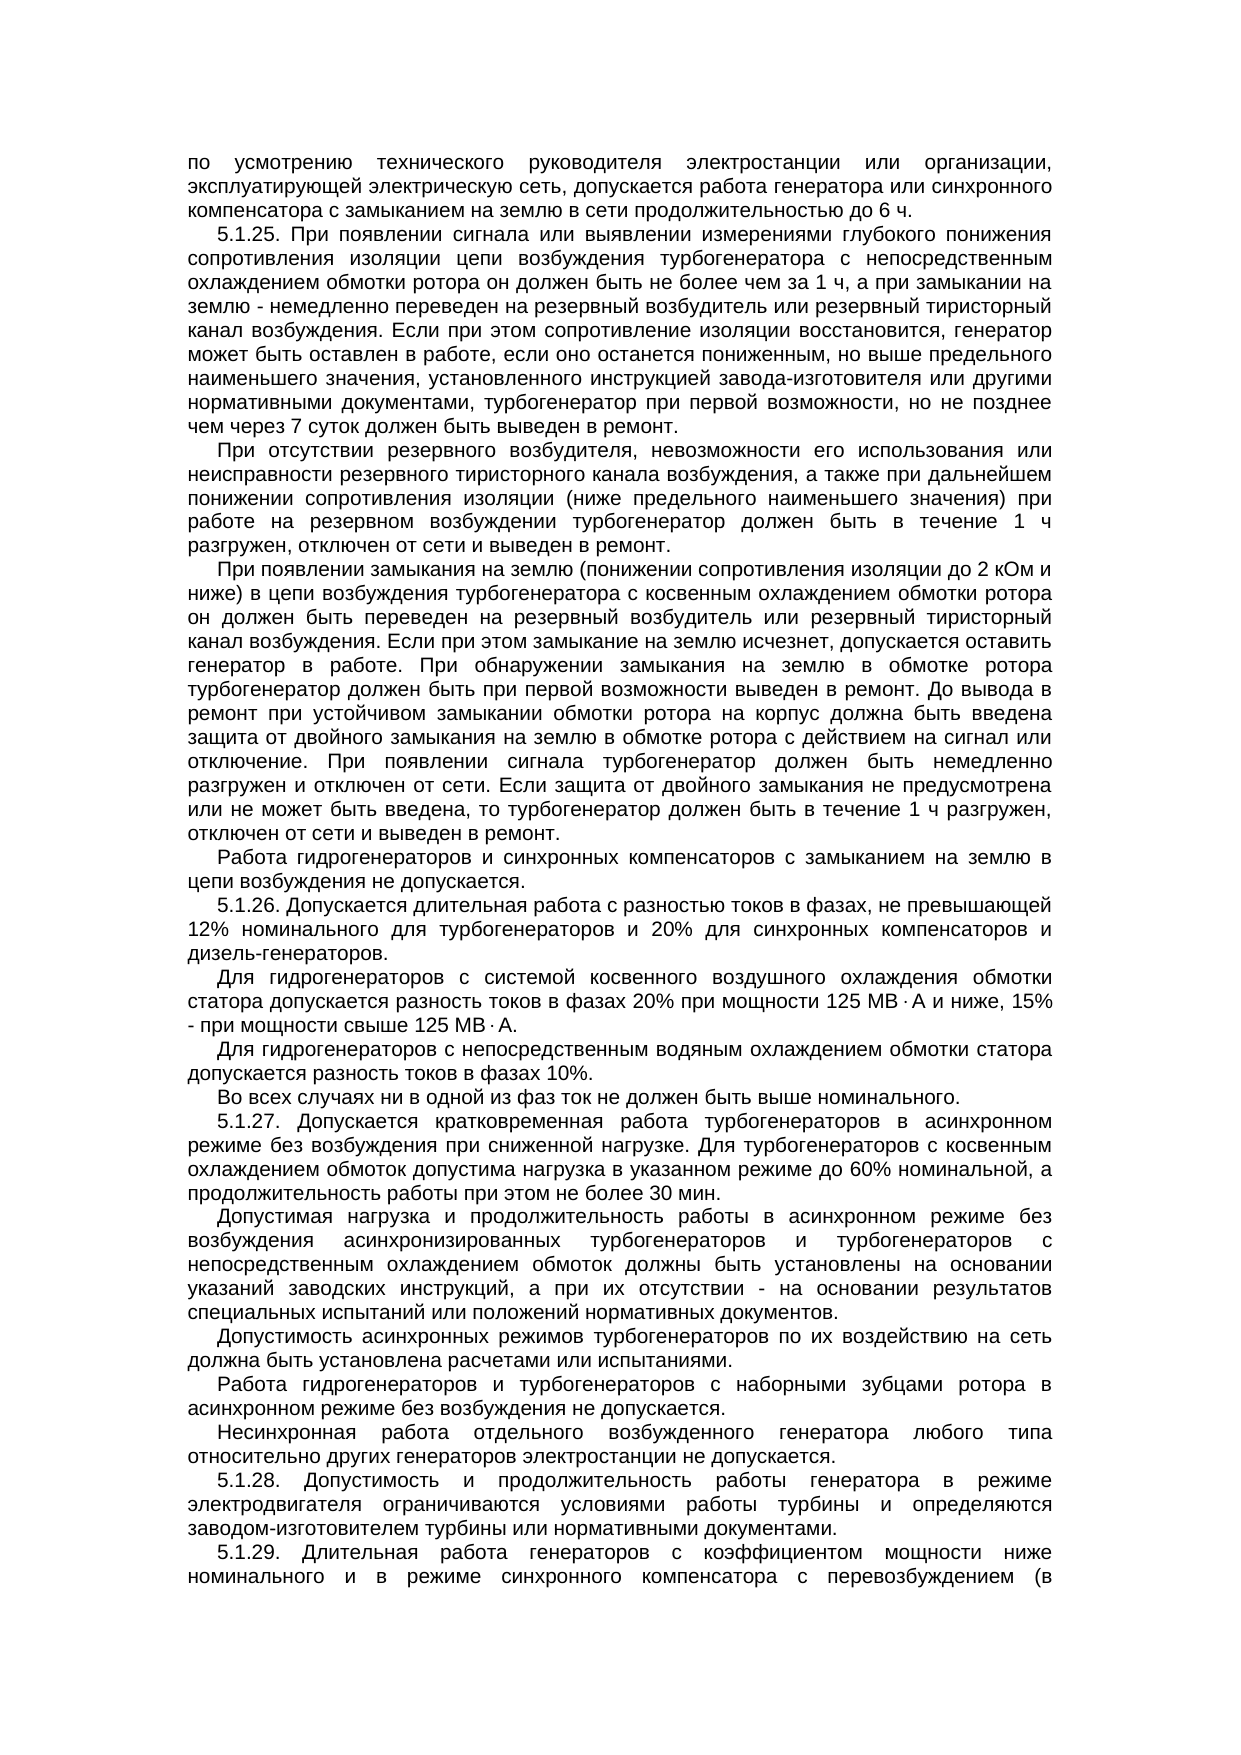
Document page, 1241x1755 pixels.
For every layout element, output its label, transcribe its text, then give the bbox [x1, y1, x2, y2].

text Для гидрогенераторов с непосредственным водяным охлаждением обмотки статора допускается разность токов в фазах 10%. [187, 1037, 1053, 1084]
text Работа гидрогенераторов и синхронных компенсаторов с замыканием на землю в цепи возбуждения не допускается. [187, 845, 1053, 893]
text Несинхронная работа отдельного возбужденного генератора любого типа относительно других генераторов электростанции не допускается. [187, 1420, 1053, 1468]
text 5.1.28. Допустимость и продолжительность работы генератора в режиме электродвигателя ограничиваются условиями работы турбины и определяются заводом-изготовителем турбины или нормативными документами. [187, 1468, 1053, 1540]
text Допустимость асинхронных режимов турбогенераторов по их воздействию на сеть должна быть установлена расчетами или испытаниями. [187, 1324, 1053, 1372]
text Во всех случаях ни в одной из фаз ток не должен быть выше номинального. [187, 1084, 1053, 1108]
text по усмотрению технического руководителя электростанции или организации, эксплуатирующей электрическую сеть, допускается работа генератора или синхронного компенсатора с замыканием на землю в сети продолжительностью до 6 ч. [187, 150, 1053, 222]
text 5.1.29. Длительная работа генераторов с коэффициентом мощности ниже номинального и в режиме синхронного компенсатора с перевозбуждением (в [187, 1540, 1053, 1588]
text При отсутствии резервного возбудителя, невозможности его использования или неисправности резервного тиристорного канала возбуждения, а также при дальнейшем понижении сопротивления изоляции (ниже предельного наименьшего значения) при работе на резервном возбуждении турбогенератор должен быть в течение 1 ч разгружен, отключен от сети и выведен в ремонт. [187, 437, 1053, 557]
text Допустимая нагрузка и продолжительность работы в асинхронном режиме без возбуждения асинхронизированных турбогенераторов и турбогенераторов с непосредственным охлаждением обмоток должны быть установлены на основании указаний заводских инструкций, а при их отсутствии - на основании результатов специальных испытаний или положений нормативных документов. [187, 1204, 1053, 1324]
text Для гидрогенераторов с системой косвенного воздушного охлаждения обмотки статора допускается разность токов в фазах 20% при мощности 125 МВА и ниже, 15% - при мощности свыше 125 МВА. [187, 964, 1053, 1037]
text При появлении замыкания на землю (понижении сопротивления изоляции до 2 кОм и ниже) в цепи возбуждения турбогенератора с косвенным охлаждением обмотки ротора он должен быть переведен на резервный возбудитель или резервный тиристорный канал возбуждения. Если при этом замыкание на землю исчезнет, допускается оставить генератор в работе. При обнаружении замыкания на землю в обмотке ротора турбогенератор должен быть при первой возможности выведен в ремонт. До вывода в ремонт при устойчивом замыкании обмотки ротора на корпус должна быть введена защита от двойного замыкания на землю в обмотке ротора с действием на сигнал или отключение. При появлении сигнала турбогенератор должен быть немедленно разгружен и отключен от сети. Если защита от двойного замыкания не предусмотрена или не может быть введена, то турбогенератор должен быть в течение 1 ч разгружен, отключен от сети и выведен в ремонт. [187, 557, 1053, 845]
text 5.1.27. Допускается кратковременная работа турбогенераторов в асинхронном режиме без возбуждения при сниженной нагрузке. Для турбогенераторов с косвенным охлаждением обмоток допустима нагрузка в указанном режиме до 60% номинальной, а продолжительность работы при этом не более 30 мин. [187, 1108, 1053, 1204]
text 5.1.25. При появлении сигнала или выявлении измерениями глубокого понижения сопротивления изоляции цепи возбуждения турбогенератора с непосредственным охлаждением обмотки ротора он должен быть не более чем за 1 ч, а при замыкании на землю - немедленно переведен на резервный возбудитель или резервный тиристорный канал возбуждения. Если при этом сопротивление изоляции восстановится, генератор может быть оставлен в работе, если оно останется пониженным, но выше предельного наименьшего значения, установленного инструкцией завода-изготовителя или другими нормативными документами, турбогенератор при первой возможности, но не позднее чем через 7 суток должен быть выведен в ремонт. [187, 222, 1053, 437]
text 5.1.26. Допускается длительная работа с разностью токов в фазах, не превышающей 12% номинального для турбогенераторов и 20% для синхронных компенсаторов и дизель-генераторов. [187, 893, 1053, 964]
text Работа гидрогенераторов и турбогенераторов с наборными зубцами ротора в асинхронном режиме без возбуждения не допускается. [187, 1372, 1053, 1420]
